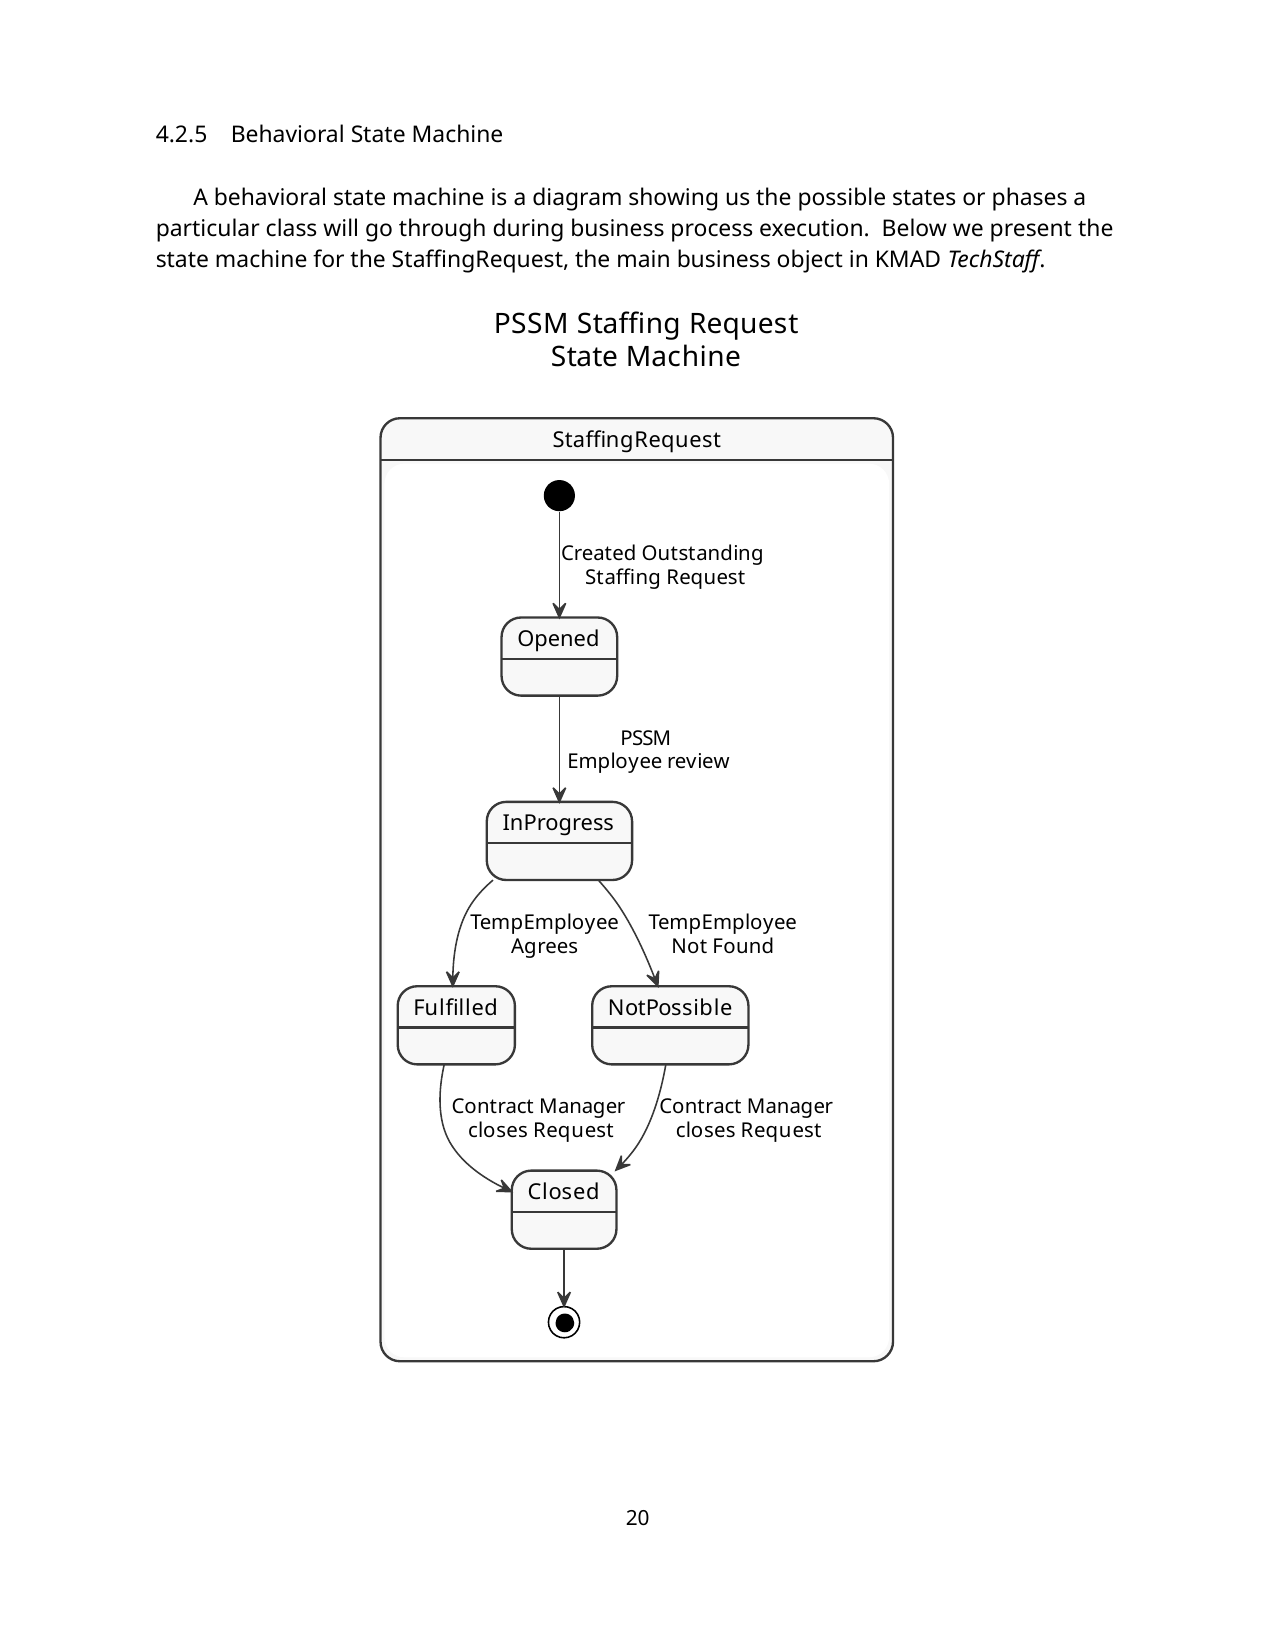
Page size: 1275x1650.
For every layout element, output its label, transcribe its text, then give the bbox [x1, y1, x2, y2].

text A behavioral state machine is a diagram showing us the possible states or phases a particular class will go through during business process execution. Below we present the state machine for the StaffingRequest, the main business object in KMAD TechStaff. [156, 181, 1157, 274]
text 4.2.5 Behavioral State Machine [156, 118, 1157, 149]
